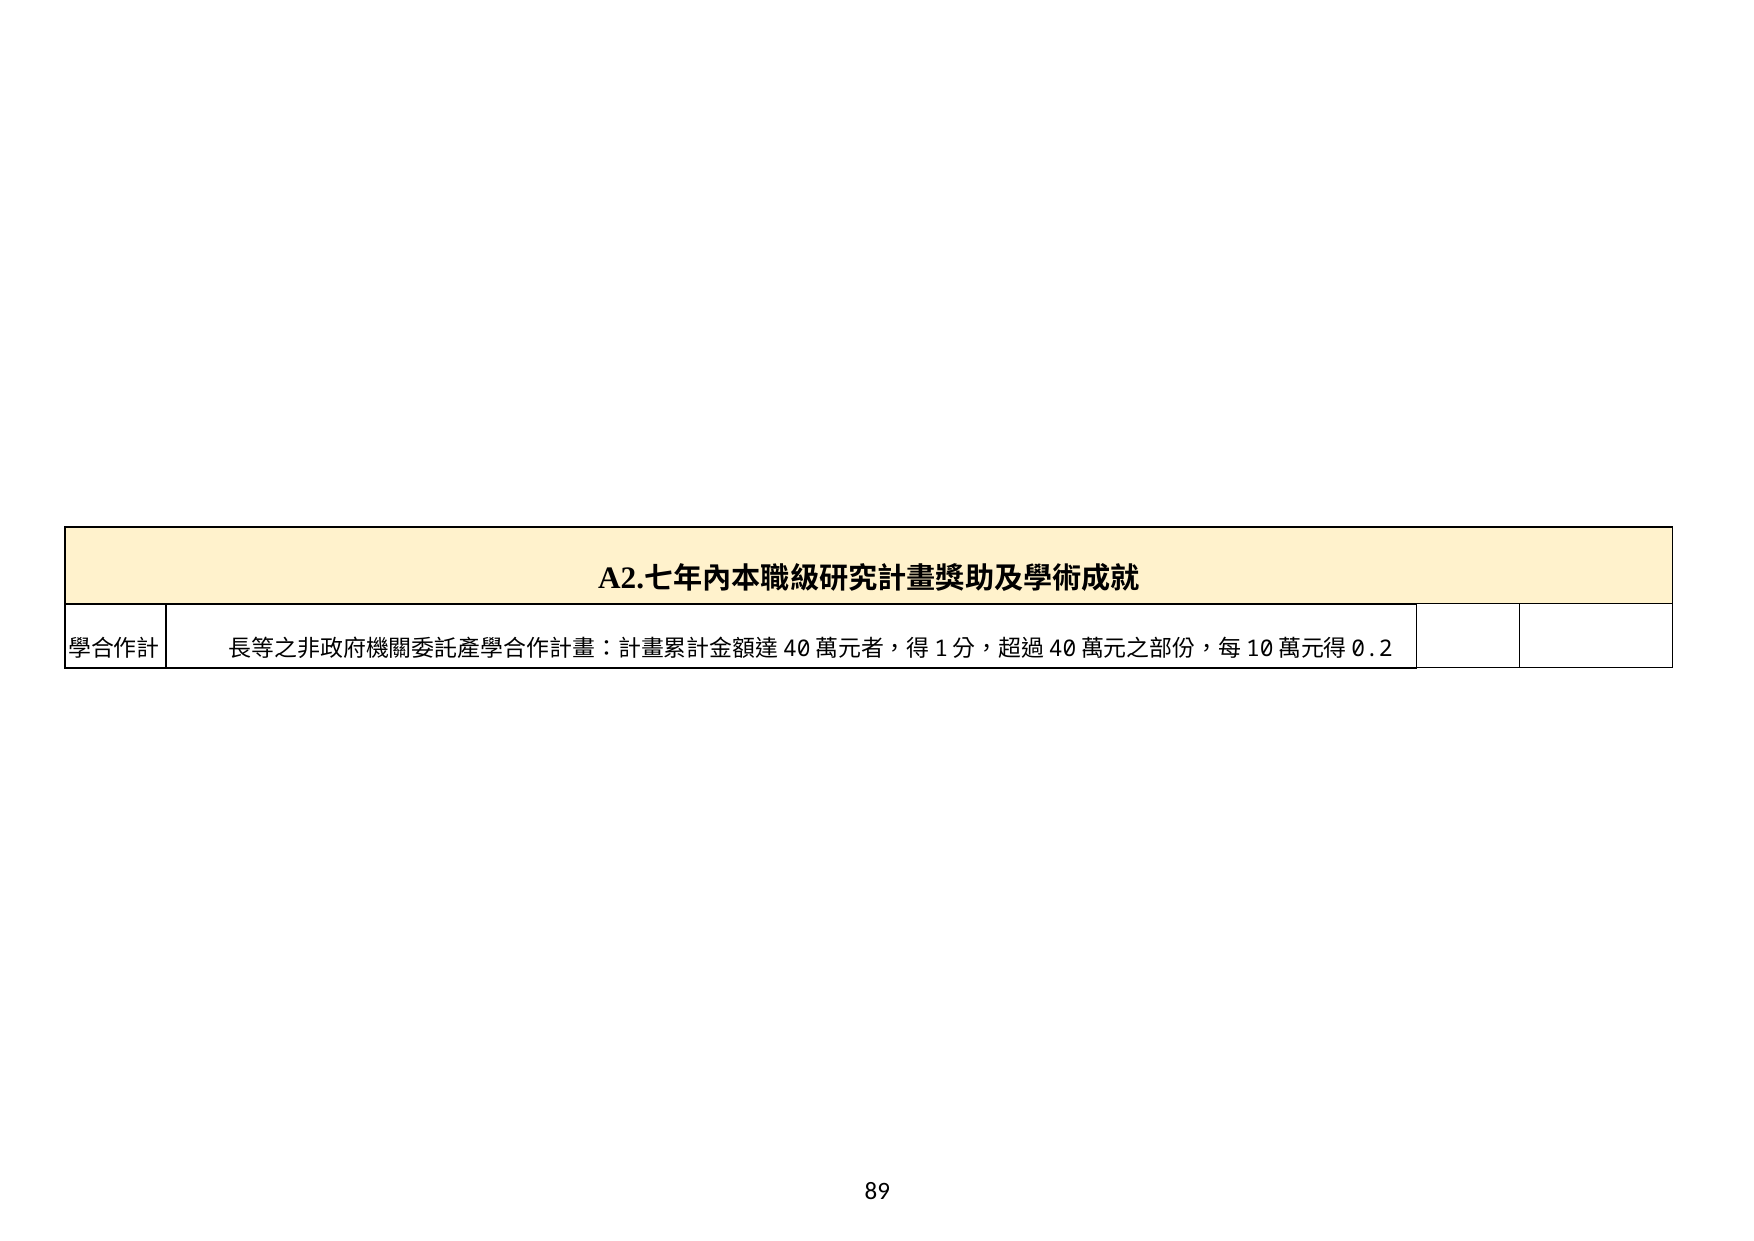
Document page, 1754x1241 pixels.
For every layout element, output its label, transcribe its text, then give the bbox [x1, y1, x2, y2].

table_cell 學合作計 [66, 605, 165, 667]
table_cell [1417, 604, 1519, 667]
table_header A2.七年內本職級研究計畫獎助及學術成就 [66, 528, 1672, 603]
table_cell 長等之非政府機關委託產學合作計畫：計畫累計金額達40萬元者，得1分，超過40萬元之部份，每10萬元得0.2 [167, 605, 1416, 667]
table_cell [1520, 604, 1672, 667]
